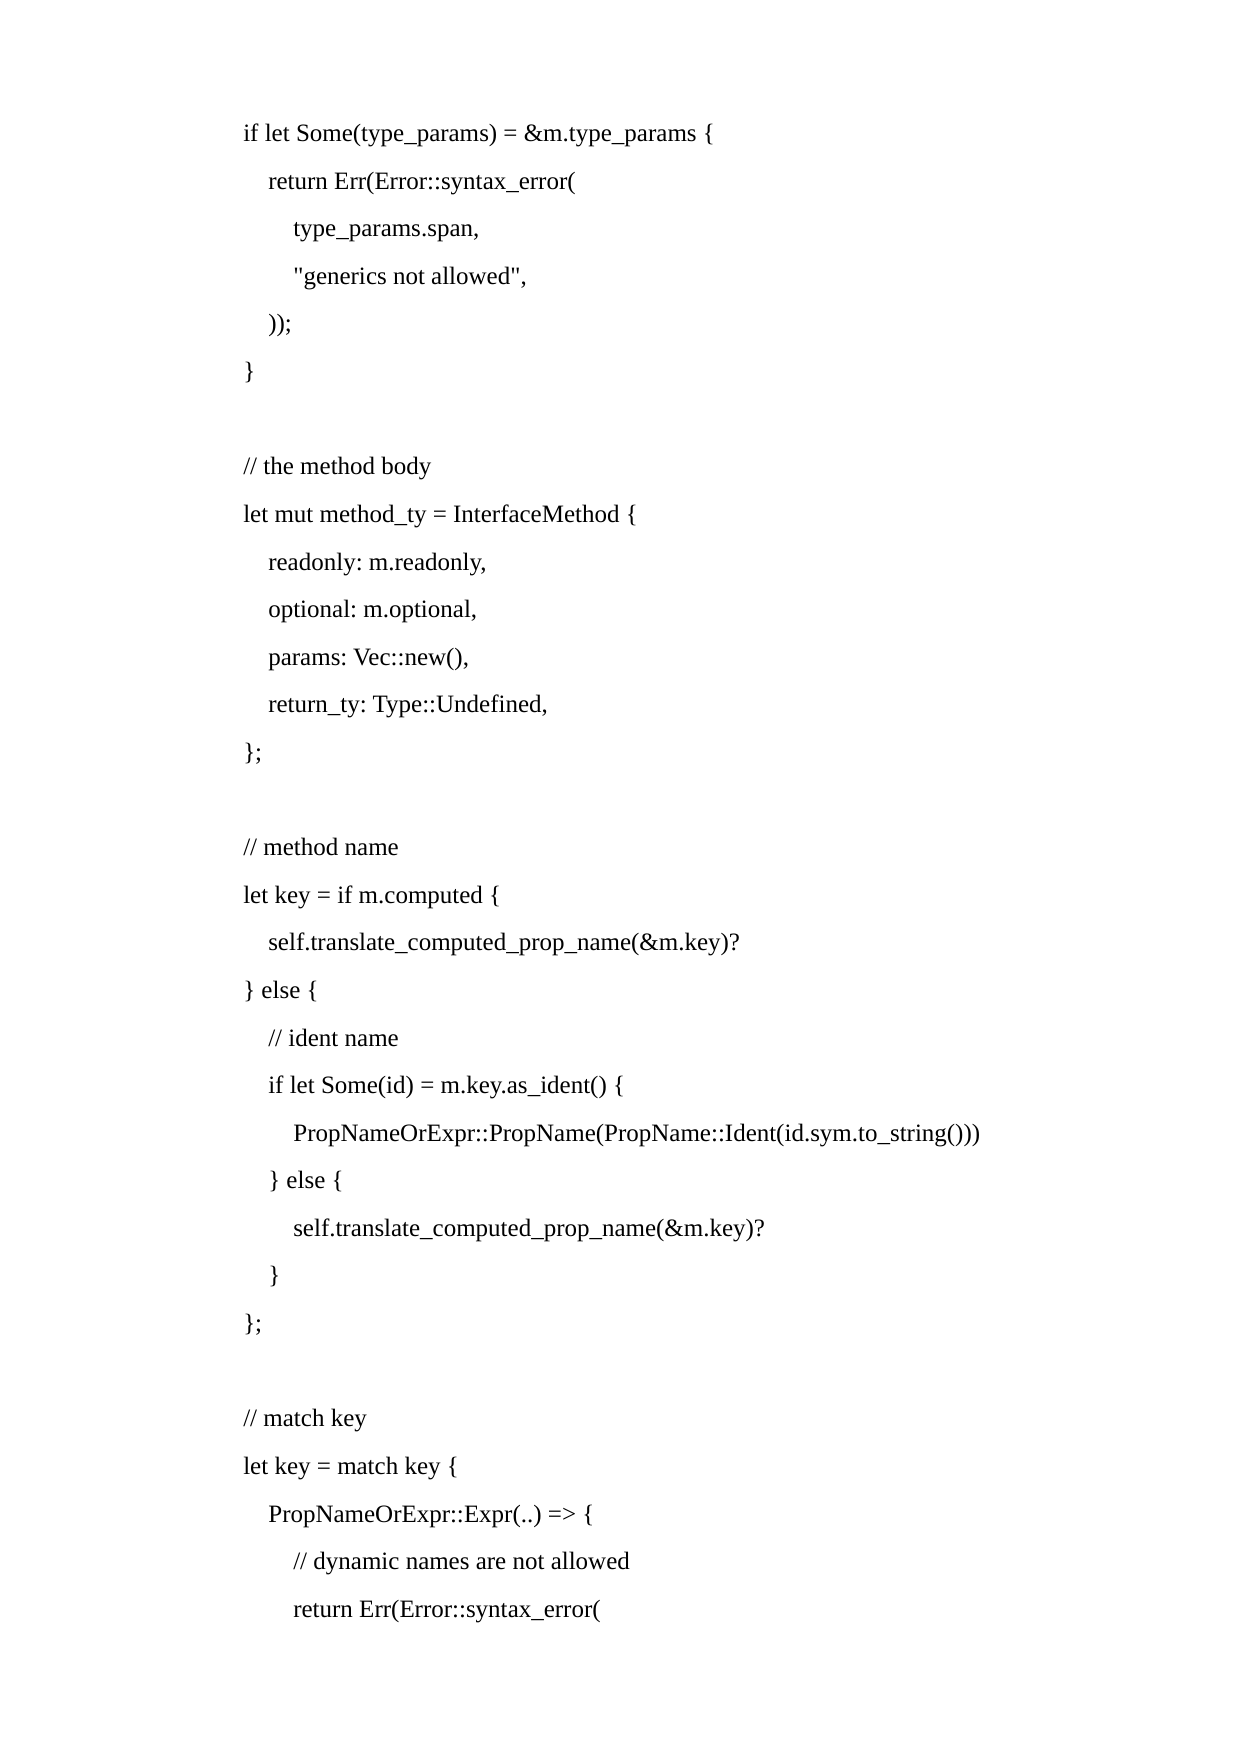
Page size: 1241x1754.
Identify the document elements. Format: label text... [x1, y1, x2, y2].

text } [118, 356, 1122, 385]
text "generics not allowed", [118, 261, 1122, 290]
text if let Some(type_params) = &m.type_params { [118, 118, 1122, 147]
text let key = if m.computed { [118, 880, 1122, 908]
text // match key [118, 1403, 1122, 1432]
text optional: m.optional, [118, 594, 1122, 623]
text )); [118, 308, 1122, 337]
text // the method body [118, 451, 1122, 480]
text return Err(Error::syntax_error( [118, 1594, 1122, 1623]
text } [118, 1261, 1122, 1289]
text params: Vec::new(), [118, 642, 1122, 671]
text // ident name [118, 1023, 1122, 1051]
text let mut method_ty = InterfaceMethod { [118, 499, 1122, 528]
text }; [118, 737, 1122, 766]
text // method name [118, 832, 1122, 861]
text if let Some(id) = m.key.as_ident() { [118, 1070, 1122, 1099]
text return Err(Error::syntax_error( [118, 166, 1122, 194]
text PropNameOrExpr::PropName(PropName::Ident(id.sym.to_string())) [118, 1118, 1122, 1147]
text type_params.span, [118, 213, 1122, 242]
text readonly: m.readonly, [118, 547, 1122, 575]
text }; [118, 1308, 1122, 1337]
text // dynamic names are not allowed [118, 1546, 1122, 1575]
text } else { [118, 1165, 1122, 1194]
text } else { [118, 975, 1122, 1004]
text PropNameOrExpr::Expr(..) => { [118, 1499, 1122, 1527]
text let key = match key { [118, 1451, 1122, 1480]
text self.translate_computed_prop_name(&m.key)? [118, 927, 1122, 956]
text self.translate_computed_prop_name(&m.key)? [118, 1213, 1122, 1242]
text return_ty: Type::Undefined, [118, 689, 1122, 718]
